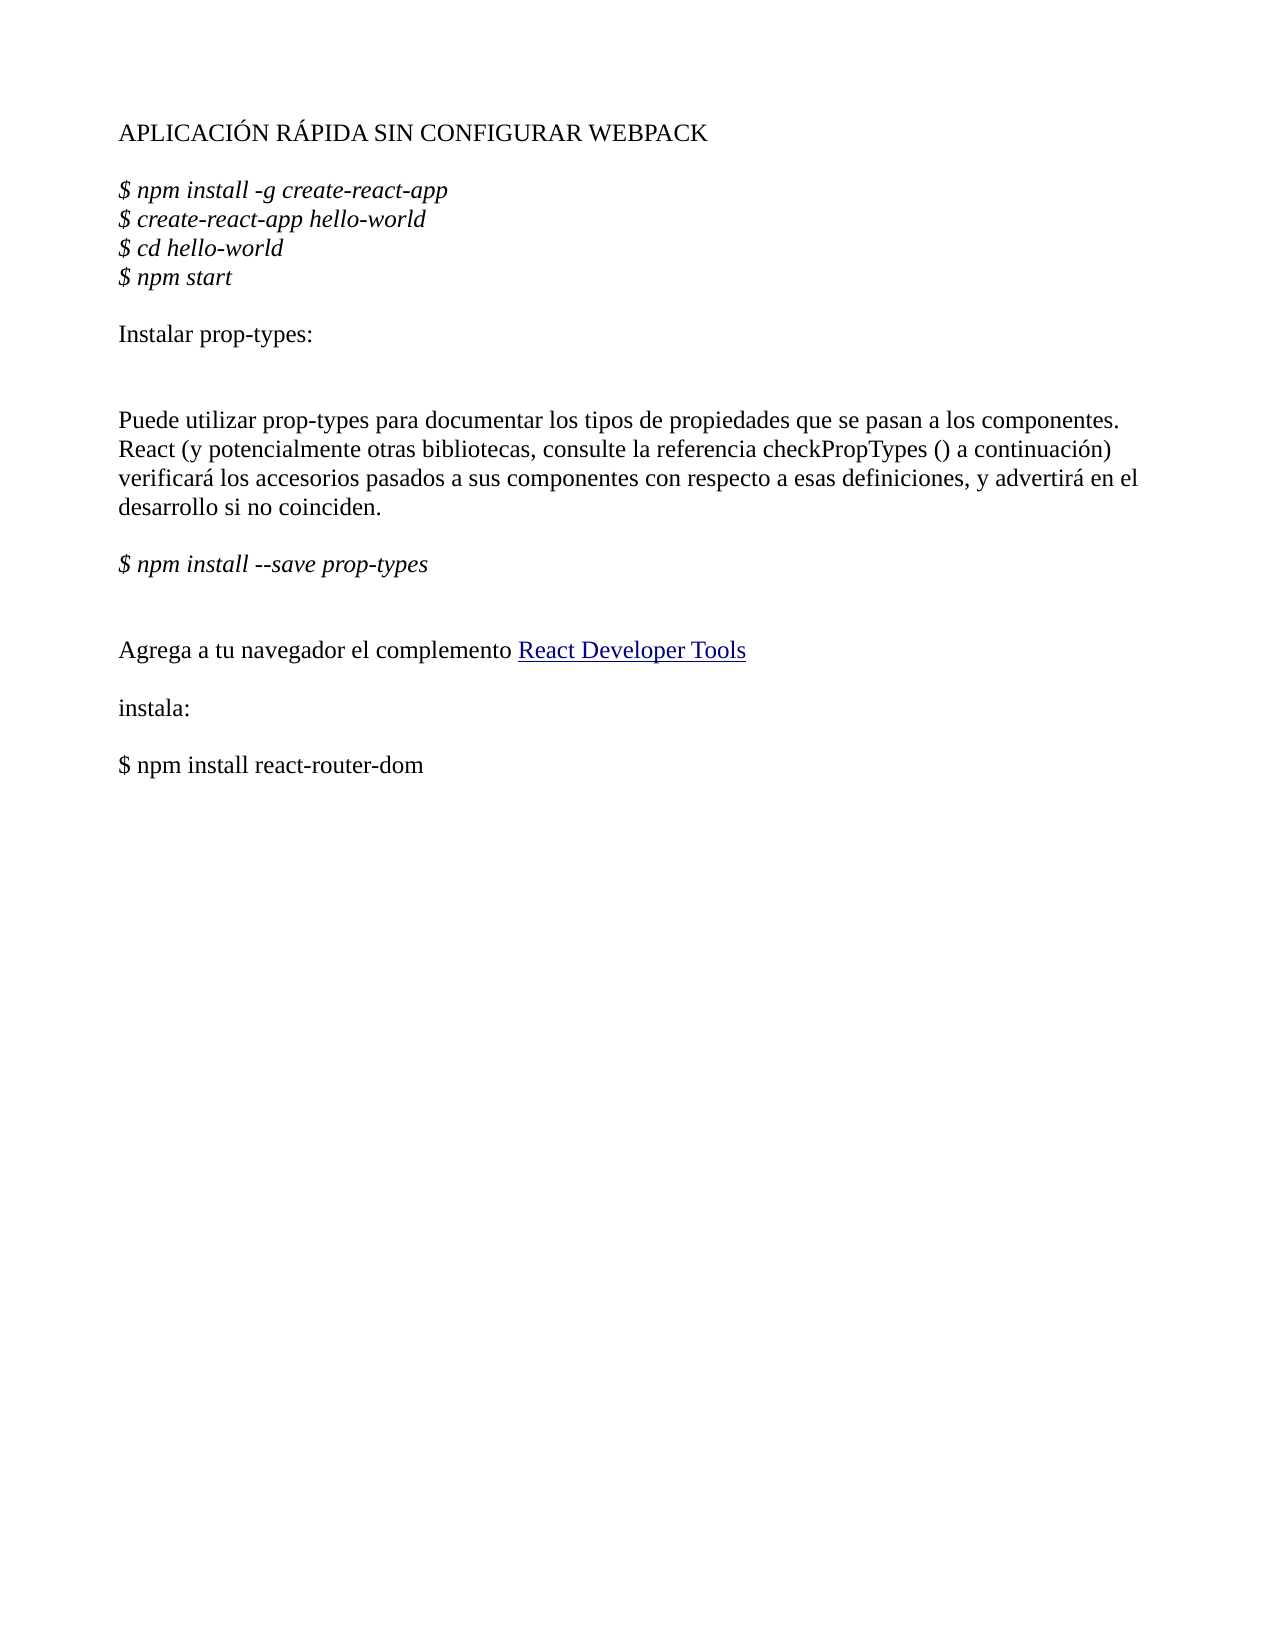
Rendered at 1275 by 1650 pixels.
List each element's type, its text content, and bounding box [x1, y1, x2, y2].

text $ npm install --save prop-types [118, 549, 1157, 578]
text Puede utilizar prop-types para documentar los tipos de propiedades que se pasan a los componentes. React (y potencialmente otras bibliotecas, consulte la referencia checkPropTypes () a continuación) verificará los accesorios pasados a sus componentes con respecto a esas definiciones, y advertirá en el desarrollo si no coinciden. [118, 377, 1157, 521]
text $ npm install -g create-react-app [118, 176, 1157, 204]
text Instalar prop-types: [118, 319, 1157, 348]
text $ npm start [118, 262, 1157, 291]
text Agrega a tu navegador el complemento React Developer Tools [118, 636, 1157, 664]
text APLICACIÓN RÁPIDA SIN CONFIGURAR WEBPACK [118, 118, 1157, 147]
text $ cd hello-world [118, 233, 1157, 262]
text instala: [118, 693, 1157, 722]
text $ npm install react-router-dom [118, 751, 1157, 779]
text $ create-react-app hello-world [118, 204, 1157, 233]
